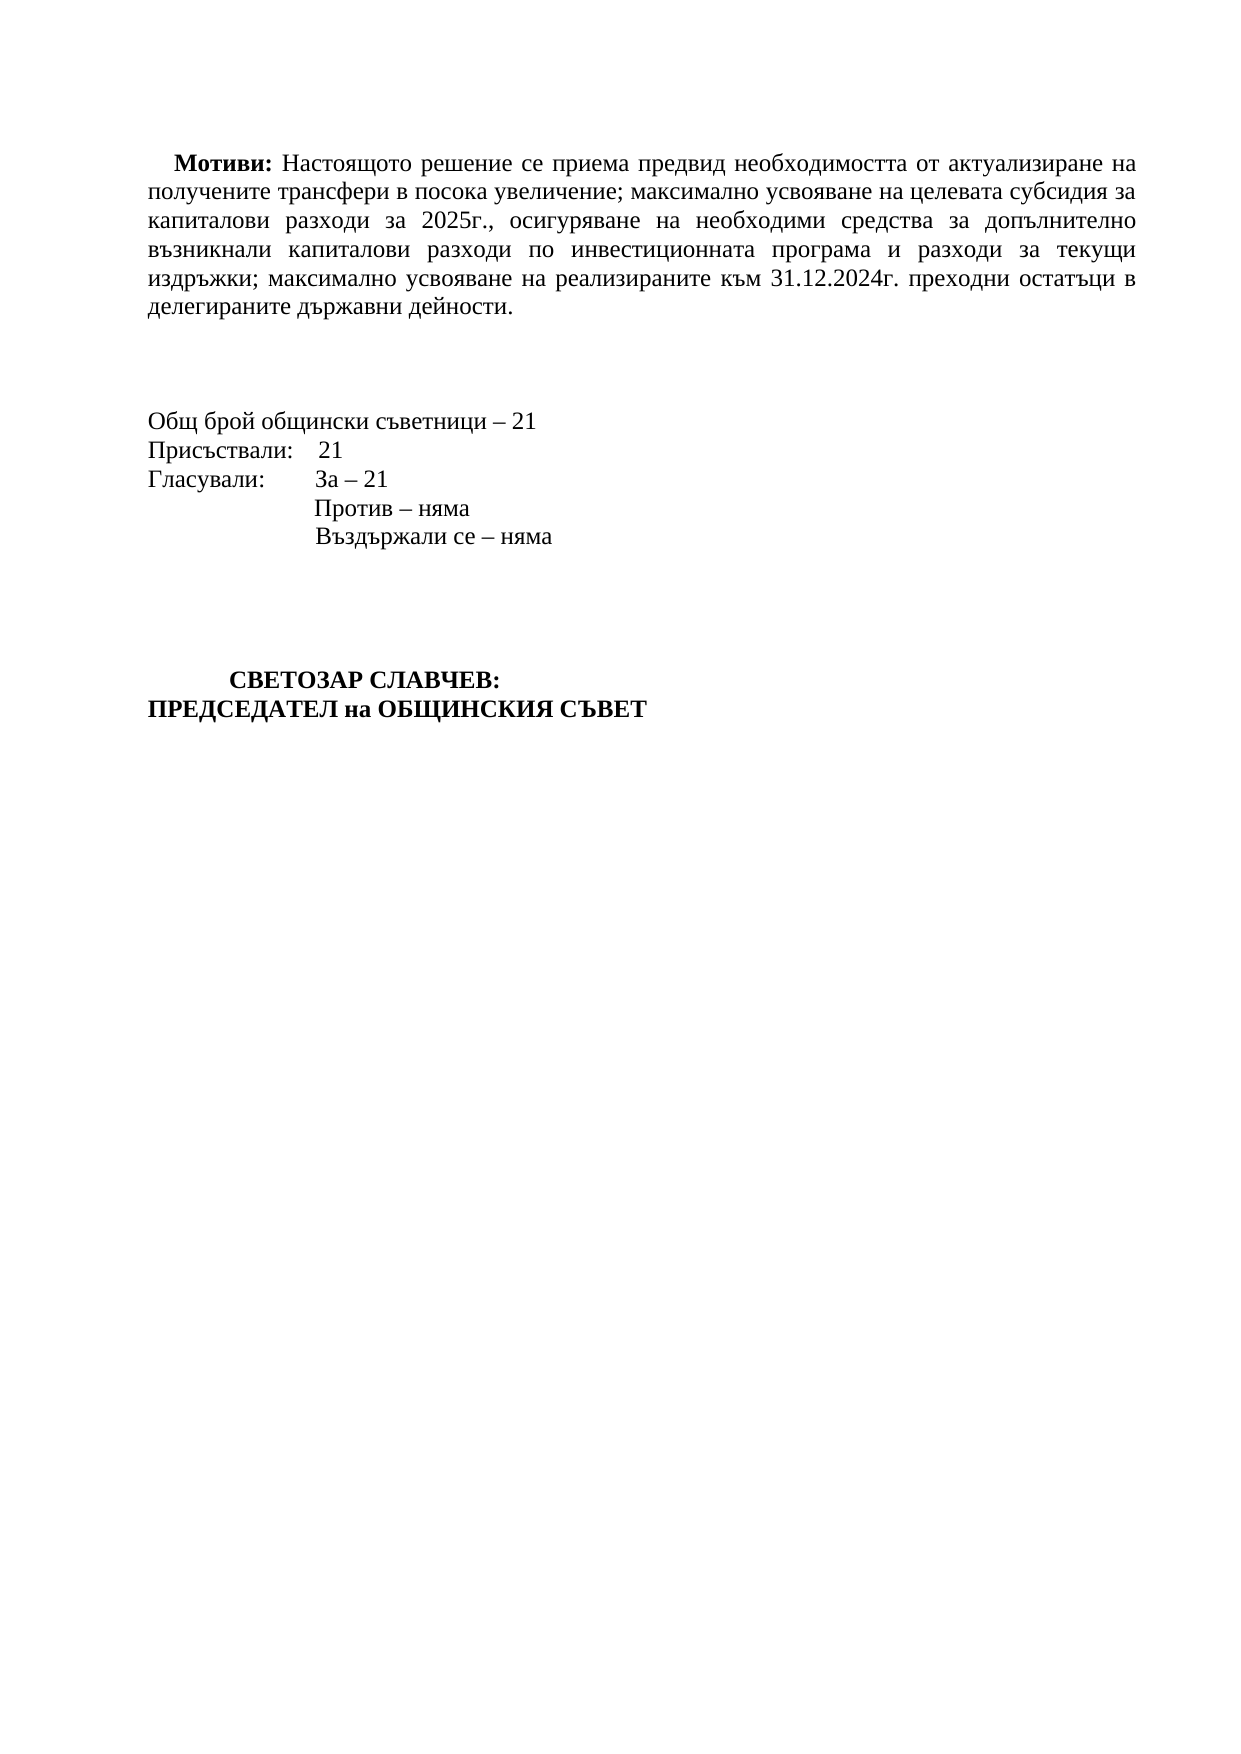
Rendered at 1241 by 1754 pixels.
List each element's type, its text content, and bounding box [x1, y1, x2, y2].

text СВЕТОЗАР СЛАВЧЕВ: [148, 665, 1137, 694]
text Гласували: За – 21 [148, 464, 1137, 493]
text Против – няма [148, 493, 1137, 521]
text Общ брой общински съветници – 21 [148, 406, 1137, 435]
text Присъствали: 21 [148, 435, 1137, 464]
text Въздържали се – няма [148, 521, 1137, 550]
text Мотиви: Настоящото решение се приема предвид необходимостта от актуализиране на получените трансфери в посока увеличение; максимално усвояване на целевата субсидия за капиталови разходи за 2025г., осигуряване на необходими средства за допълнително възникнали капиталови разходи по инвестиционната програма и разходи за текущи издръжки; максимално усвояване на реализираните към 31.12.2024г. преходни остатъци в делегираните държавни дейности. [148, 148, 1137, 320]
text ПРЕДСЕДАТЕЛ на ОБЩИНСКИЯ СЪВЕТ [148, 694, 1137, 723]
